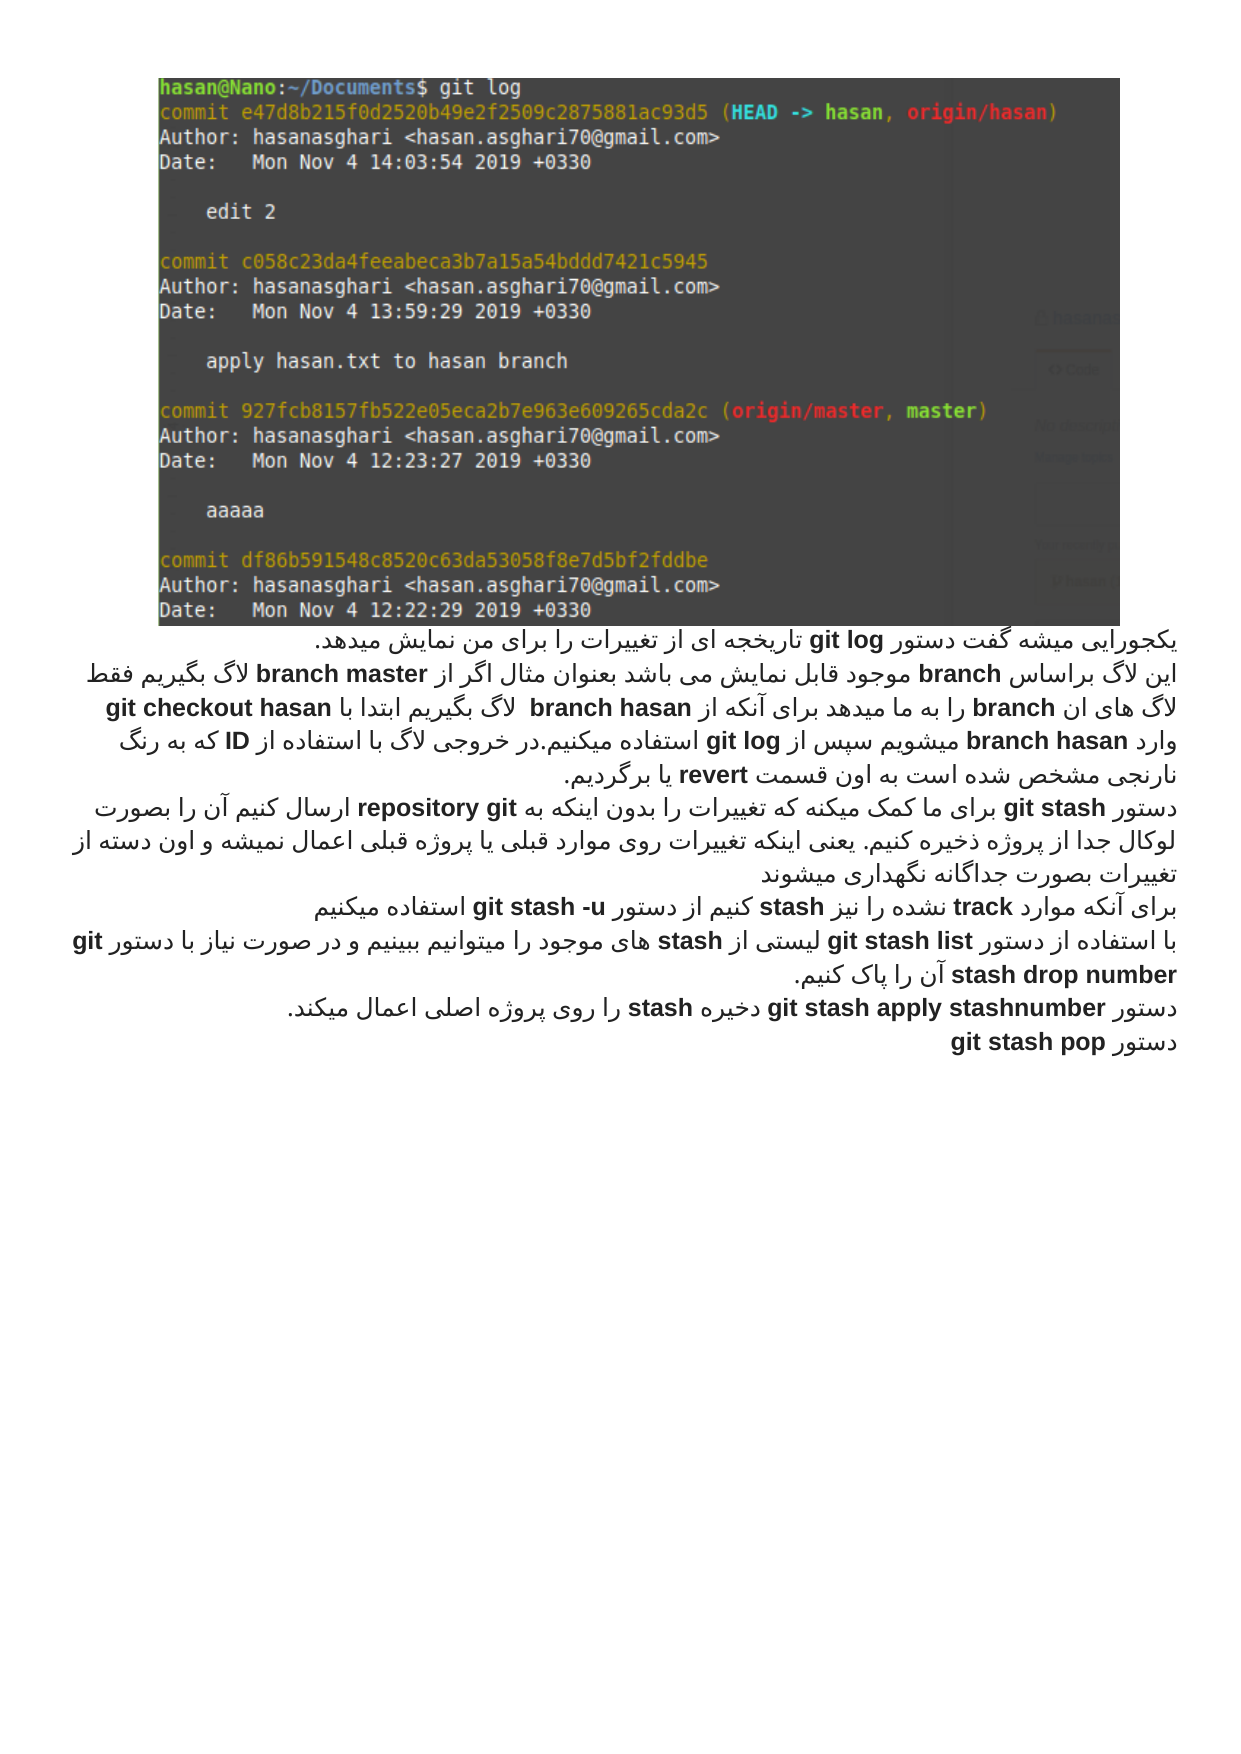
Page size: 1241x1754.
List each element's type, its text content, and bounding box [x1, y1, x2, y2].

text دستور git stash apply stashnumber دخیره stash را روی پروژه اصلی اعمال میکند. [62, 993, 1177, 1027]
text با استفاده از دستور git stash list لیستی از stash های موجود را میتوانیم ببینیم و در صورت نیاز با دستور git stash drop number آن را پاک کنیم. [62, 926, 1177, 993]
text دستور git stash برای ما کمک میکنه که تغییرات را بدون اینکه به repository git ارسال کنیم آن را بصورت لوکال جدا از پروژه ذخیره کنیم. یعنی اینکه تغییرات روی موارد قبلی یا پروژه قبلی اعمال نمیشه و اون دسته از تغییرات بصورت جداگانه نگهداری میشوند [62, 793, 1177, 892]
text دستور git stash pop [62, 1027, 1177, 1061]
text برای آنکه موارد track نشده را نیز stash کنیم از دستور git stash -u استفاده میکنیم [62, 892, 1177, 926]
text یکجورایی میشه گفت دستور git log تاریخجه ای از تغییرات را برای من نمایش میدهد. [62, 65, 1177, 659]
text این لاگ براساس branch موجود قابل نمایش می باشد بعنوان مثال اگر از branch master لاگ بگیریم فقط لاگ های ان branch را به ما میدهد برای آنکه از branch hasan لاگ بگیریم ابتدا با git checkout hasan وارد branch hasan میشویم سپس از git log استفاده میکنیم.در خروجی لاگ با استفاده از ID که به رنگ نارنجی مشخص شده است به اون قسمت revert یا برگردیم. [62, 659, 1177, 793]
picture [158, 78, 1120, 626]
